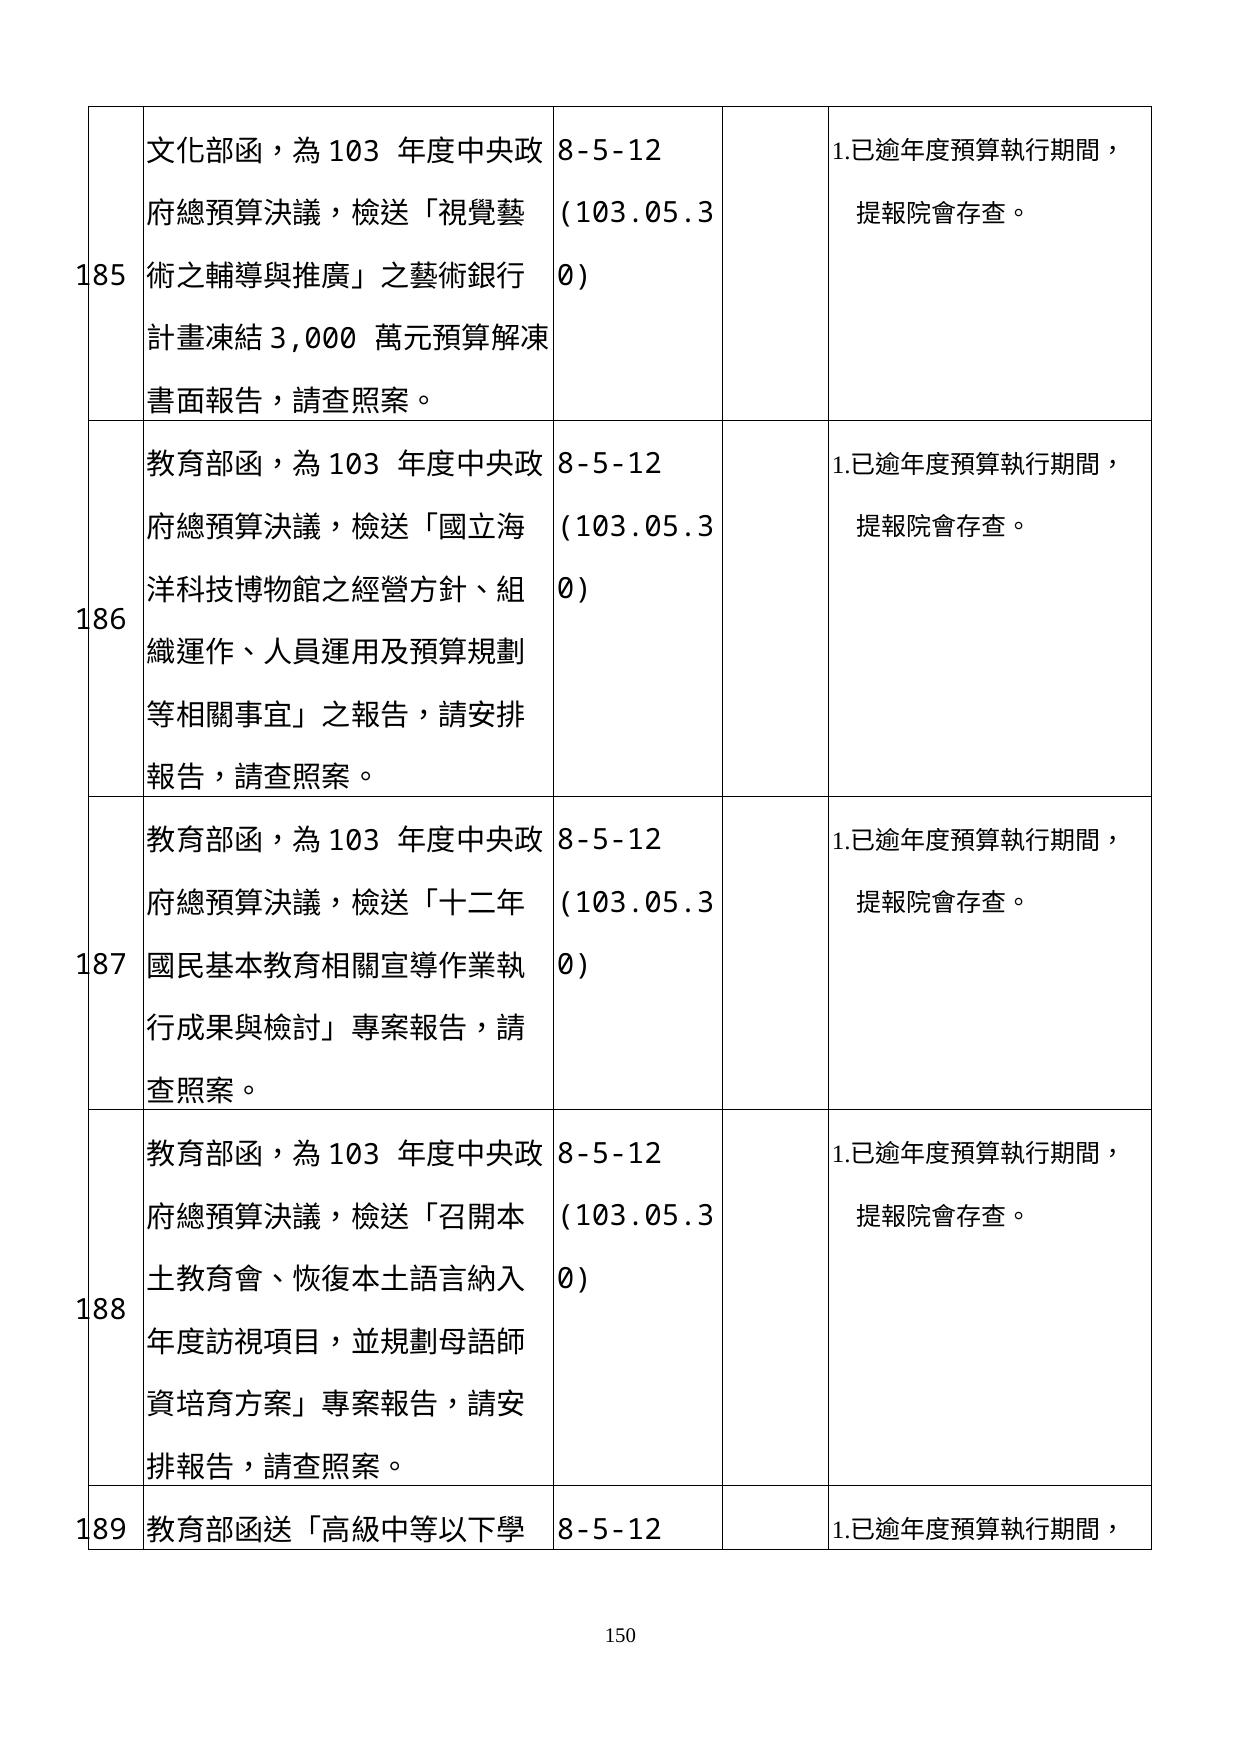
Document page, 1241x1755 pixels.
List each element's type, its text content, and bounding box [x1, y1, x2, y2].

table_cell 1.已逾年度預算執行期間， [829, 1486, 1151, 1549]
table_cell [89, 421, 143, 796]
table_cell 8-5-12 (103.05.30) [554, 1110, 722, 1485]
table_cell [89, 1110, 143, 1485]
table_cell 教育部函，為103 年度中央政府總預算決議，檢送「召開本土教育會、恢復本土語言納入年度訪視項目，並規劃母語師資培育方案」專案報告，請安排報告，請查照案。 [144, 1110, 553, 1485]
table_cell 教育部函，為103 年度中央政府總預算決議，檢送「國立海洋科技博物館之經營方針、組織運作、人員運用及預算規劃等相關事宜」之報告，請安排報告，請查照案。 [144, 421, 553, 796]
table_cell 8-5-12 (103.05.30) [554, 797, 722, 1109]
table_cell 1.已逾年度預算執行期間，提報院會存查。 [829, 421, 1151, 796]
table_cell [723, 1110, 828, 1485]
table_cell [723, 107, 828, 419]
table_cell 1.已逾年度預算執行期間，提報院會存查。 [829, 107, 1151, 419]
table_cell 8-5-12 [554, 1486, 722, 1549]
table_cell [89, 107, 143, 419]
table_cell 教育部函送「高級中等以下學 [144, 1486, 553, 1549]
table_cell [89, 797, 143, 1109]
table_cell 1.已逾年度預算執行期間，提報院會存查。 [829, 797, 1151, 1109]
table_cell 1.已逾年度預算執行期間，提報院會存查。 [829, 1110, 1151, 1485]
table_cell [723, 797, 828, 1109]
table_cell [89, 1486, 143, 1549]
table_cell [723, 1486, 828, 1549]
table_cell 8-5-12 (103.05.30) [554, 421, 722, 796]
table_cell 教育部函，為103 年度中央政府總預算決議，檢送「十二年國民基本教育相關宣導作業執行成果與檢討」專案報告，請查照案。 [144, 797, 553, 1109]
table_cell [723, 421, 828, 796]
table_cell 8-5-12 (103.05.30) [554, 107, 722, 419]
table_cell 文化部函，為103 年度中央政府總預算決議，檢送「視覺藝術之輔導與推廣」之藝術銀行計畫凍結3,000 萬元預算解凍書面報告，請查照案。 [144, 107, 553, 419]
